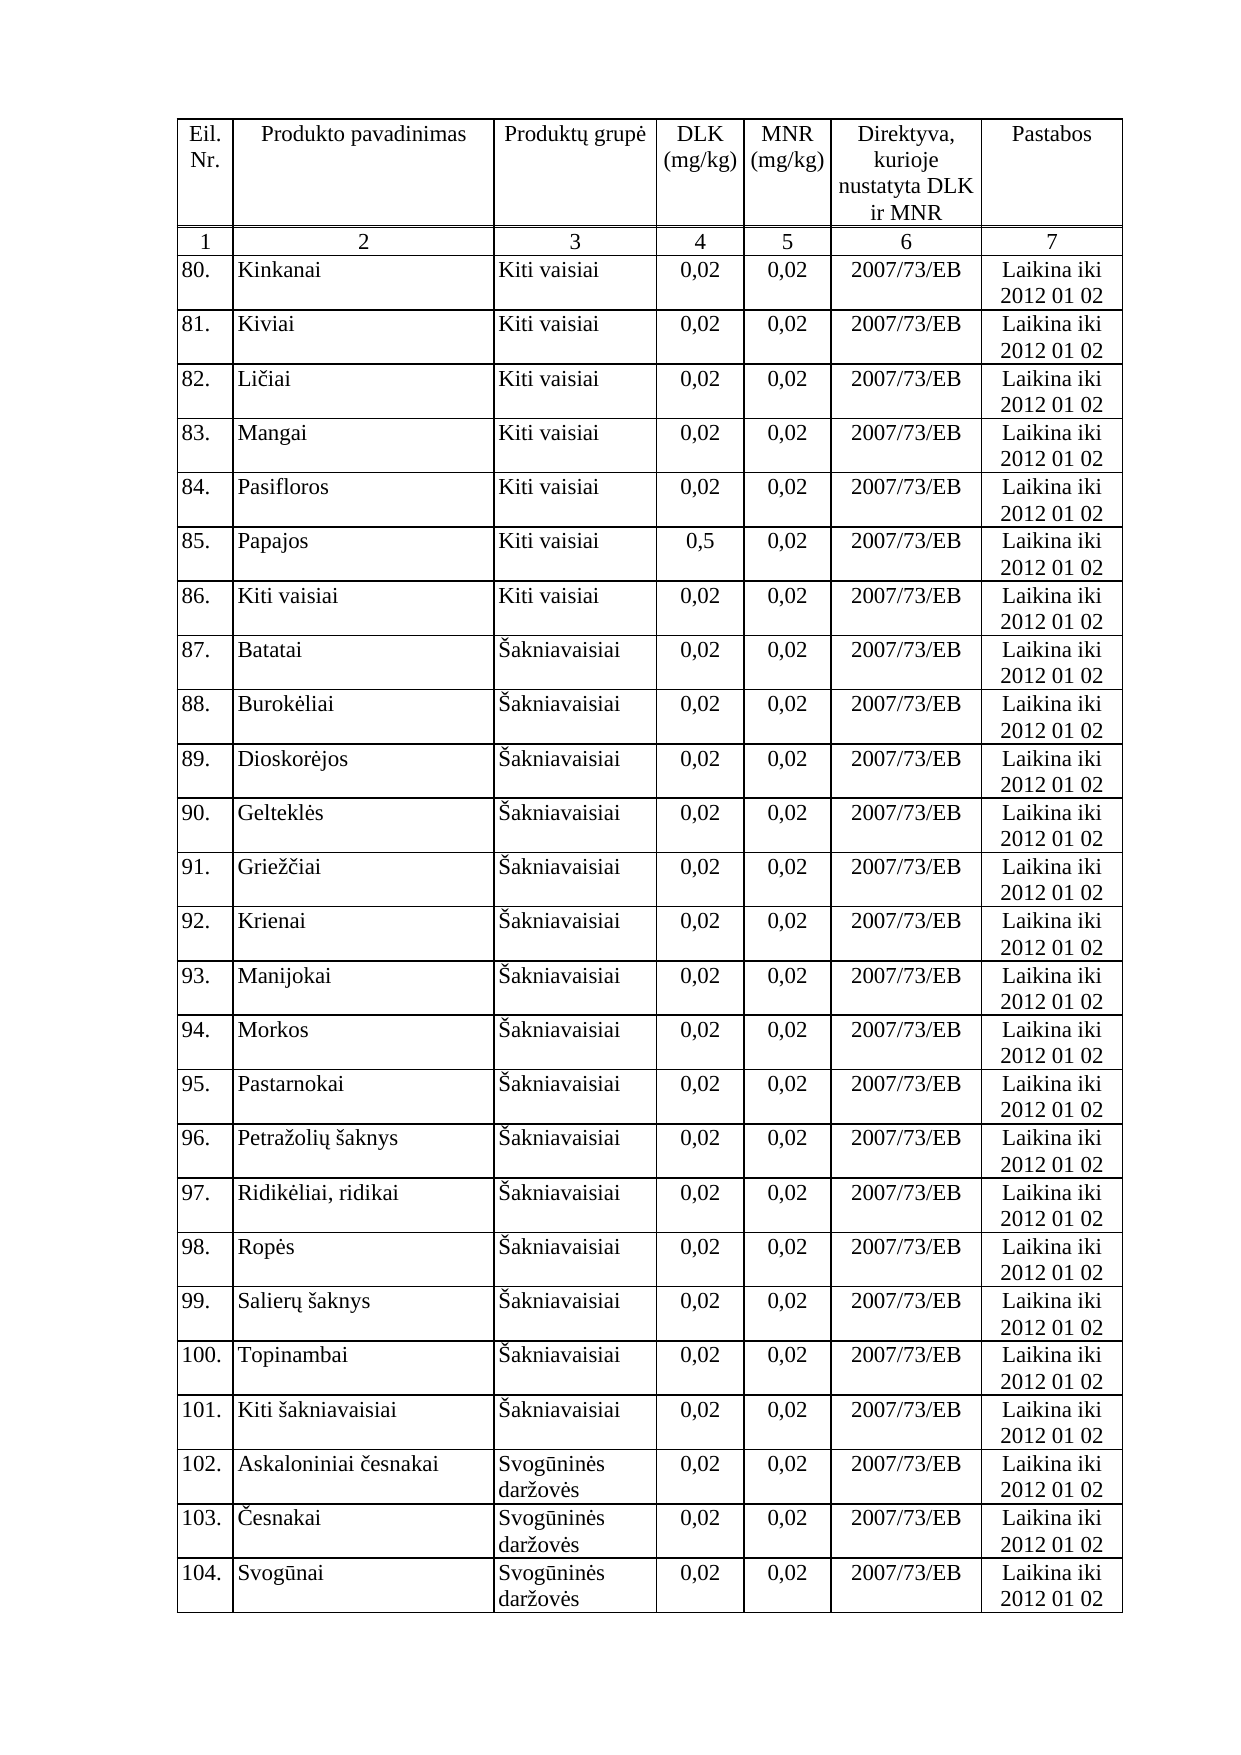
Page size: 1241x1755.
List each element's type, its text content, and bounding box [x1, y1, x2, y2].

table_cell 103. [178, 1505, 232, 1557]
table_cell 0,02 [745, 1450, 830, 1503]
table_cell 104. [178, 1559, 232, 1611]
table_cell Pastarnokai [234, 1070, 493, 1123]
table_cell Griežčiai [234, 853, 493, 906]
table_header MNR (mg/kg) [745, 120, 830, 225]
table_cell Ličiai [234, 365, 493, 417]
table_cell Šakniavaisiai [495, 1179, 656, 1231]
table_cell 94. [178, 1016, 232, 1069]
table_cell 0,02 [657, 1505, 743, 1557]
table_cell 2007/73/EB [832, 962, 981, 1014]
table_cell 0,02 [657, 1342, 743, 1394]
table_cell 2007/73/EB [832, 365, 981, 417]
table_cell 0,02 [745, 690, 830, 743]
table_cell Ridikėliai, ridikai [234, 1179, 493, 1231]
table_cell 2007/73/EB [832, 853, 981, 906]
table_cell 89. [178, 745, 232, 797]
table_cell 2007/73/EB [832, 419, 981, 472]
table_cell 2007/73/EB [832, 1505, 981, 1557]
table_cell 3 [652, 228, 656, 254]
table_cell Gelteklės [234, 799, 493, 852]
table_cell 0,02 [745, 907, 830, 960]
table_cell Svogūnai [234, 1559, 493, 1611]
table_cell 2007/73/EB [832, 1233, 981, 1286]
table_cell 0,02 [745, 1505, 830, 1557]
table_cell Dioskorėjos [234, 745, 493, 797]
table_cell 0,02 [657, 690, 743, 743]
table_cell Šakniavaisiai [495, 907, 656, 960]
table_cell 0,02 [657, 1179, 743, 1231]
table_cell 2007/73/EB [832, 799, 981, 852]
table_cell 99. [178, 1287, 232, 1340]
table_cell 86. [178, 582, 232, 634]
table_cell 2007/73/EB [832, 690, 981, 743]
table_cell 0,02 [745, 636, 830, 689]
table_cell 0,02 [745, 1287, 830, 1340]
table_cell 81. [178, 311, 232, 363]
table_cell 98. [178, 1233, 232, 1286]
table_cell Česnakai [234, 1505, 493, 1557]
table_cell 2007/73/EB [832, 1070, 981, 1123]
table_cell 7 [1118, 228, 1122, 254]
table_cell 0,02 [657, 1559, 743, 1611]
table_cell 0,02 [745, 365, 830, 417]
table_cell Kiti vaisiai [495, 256, 656, 309]
table_cell Kiti vaisiai [234, 582, 493, 634]
table_cell 87. [178, 636, 232, 689]
table_cell Morkos [234, 1016, 493, 1069]
table_cell 0,5 [657, 528, 743, 580]
table_cell 95. [178, 1070, 232, 1123]
table_cell Kiti vaisiai [495, 365, 656, 417]
table_cell 0,02 [657, 853, 743, 906]
table_cell 84. [178, 473, 232, 526]
table_cell 93. [178, 962, 232, 1014]
table_cell 0,02 [657, 365, 743, 417]
table_cell 0,02 [657, 1233, 743, 1286]
table_cell 91. [178, 853, 232, 906]
table_cell 4 [657, 228, 661, 254]
table_cell Salierų šaknys [234, 1287, 493, 1340]
table_cell Kiviai [234, 311, 493, 363]
table_cell 102. [178, 1450, 232, 1503]
table_cell Šakniavaisiai [495, 1125, 656, 1177]
table_cell 0,02 [657, 636, 743, 689]
table_cell Šakniavaisiai [495, 1016, 656, 1069]
table_cell Šakniavaisiai [495, 1287, 656, 1340]
table_cell 7 [982, 228, 986, 254]
table_cell 2007/73/EB [832, 1396, 981, 1448]
table_cell 0,02 [657, 311, 743, 363]
table_cell 0,02 [657, 1070, 743, 1123]
table_cell Topinambai [234, 1342, 493, 1394]
table_cell Šakniavaisiai [495, 962, 656, 1014]
table_cell Kiti vaisiai [495, 473, 656, 526]
table_cell 82. [178, 365, 232, 417]
table_cell Šakniavaisiai [495, 1070, 656, 1123]
table_cell Šakniavaisiai [495, 1233, 656, 1286]
table_cell 2007/73/EB [832, 1016, 981, 1069]
table_cell 2007/73/EB [832, 582, 981, 634]
table_cell 90. [178, 799, 232, 852]
table_cell 0,02 [657, 1450, 743, 1503]
table_cell Askaloniniai česnakai [234, 1450, 493, 1503]
table_cell 0,02 [745, 1070, 830, 1123]
table_cell 0,02 [657, 256, 743, 309]
table_cell Kiti vaisiai [495, 528, 656, 580]
table_cell 0,02 [745, 1179, 830, 1231]
table_cell 80. [178, 256, 232, 309]
table_cell 2007/73/EB [832, 1125, 981, 1177]
table_cell Manijokai [234, 962, 493, 1014]
table_cell 0,02 [745, 1125, 830, 1177]
table_cell 2007/73/EB [832, 528, 981, 580]
table_cell Šakniavaisiai [495, 745, 656, 797]
table_cell 0,02 [657, 582, 743, 634]
table_cell 2007/73/EB [832, 311, 981, 363]
table_cell Batatai [234, 636, 493, 689]
table_cell 96. [178, 1125, 232, 1177]
table_cell 0,02 [657, 907, 743, 960]
table_cell 2007/73/EB [832, 473, 981, 526]
table_cell 2007/73/EB [832, 1559, 981, 1611]
table_cell 0,02 [657, 1287, 743, 1340]
table_cell Pasifloros [234, 473, 493, 526]
table_cell 0,02 [745, 1559, 830, 1611]
table_cell 0,02 [657, 962, 743, 1014]
table_cell 92. [178, 907, 232, 960]
table_header Produktų grupė [495, 120, 656, 225]
table_cell 2007/73/EB [832, 1179, 981, 1231]
table_header DLK (mg/kg) [657, 120, 743, 225]
table_cell Krienai [234, 907, 493, 960]
table_cell 2007/73/EB [832, 636, 981, 689]
table_cell Petražolių šaknys [234, 1125, 493, 1177]
table_cell 0,02 [745, 1396, 830, 1448]
table_cell Šakniavaisiai [495, 853, 656, 906]
table_cell 0,02 [745, 582, 830, 634]
table_header Pastabos [982, 120, 1122, 225]
table_cell 2007/73/EB [832, 256, 981, 309]
table_cell Šakniavaisiai [495, 1342, 656, 1394]
table_cell 6 [977, 228, 981, 254]
table_cell 100. [178, 1342, 232, 1394]
table_cell Kinkanai [234, 256, 493, 309]
table_cell Kiti šakniavaisiai [234, 1396, 493, 1448]
table_cell 0,02 [657, 419, 743, 472]
table_cell 0,02 [657, 1125, 743, 1177]
table_cell Burokėliai [234, 690, 493, 743]
table_cell 0,02 [745, 256, 830, 309]
table_cell 0,02 [657, 473, 743, 526]
table_cell 0,02 [745, 311, 830, 363]
table_cell Šakniavaisiai [495, 1396, 656, 1448]
table_cell 0,02 [657, 1396, 743, 1448]
table_cell 0,02 [657, 1016, 743, 1069]
table_cell 101. [178, 1396, 232, 1448]
table_cell 88. [178, 690, 232, 743]
table_cell 97. [178, 1179, 232, 1231]
table_cell 2007/73/EB [832, 907, 981, 960]
table_cell 2007/73/EB [832, 1342, 981, 1394]
table_cell 0,02 [745, 1016, 830, 1069]
table_cell 0,02 [745, 745, 830, 797]
table_cell 2007/73/EB [832, 745, 981, 797]
table_cell Šakniavaisiai [495, 636, 656, 689]
table_cell 83. [178, 419, 232, 472]
table_header Eil. Nr. [178, 120, 232, 225]
table_cell 0,02 [745, 419, 830, 472]
table_cell Kiti vaisiai [495, 311, 656, 363]
table_cell 0,02 [657, 745, 743, 797]
table_cell Kiti vaisiai [495, 419, 656, 472]
table_cell 0,02 [745, 962, 830, 1014]
table_cell 0,02 [745, 473, 830, 526]
table_cell Kiti vaisiai [495, 582, 656, 634]
table_cell 2007/73/EB [832, 1450, 981, 1503]
table_cell 0,02 [657, 799, 743, 852]
table_cell 0,02 [745, 853, 830, 906]
table_header Produkto pavadinimas [234, 120, 493, 225]
table_cell 2007/73/EB [832, 1287, 981, 1340]
table_cell Mangai [234, 419, 493, 472]
table_cell Ropės [234, 1233, 493, 1286]
table_cell 0,02 [745, 1342, 830, 1394]
table_cell Papajos [234, 528, 493, 580]
table_cell 0,02 [745, 1233, 830, 1286]
table_cell 85. [178, 528, 232, 580]
table_cell Šakniavaisiai [495, 690, 656, 743]
table_cell Šakniavaisiai [495, 799, 656, 852]
table_cell 0,02 [745, 799, 830, 852]
table_cell 0,02 [745, 528, 830, 580]
